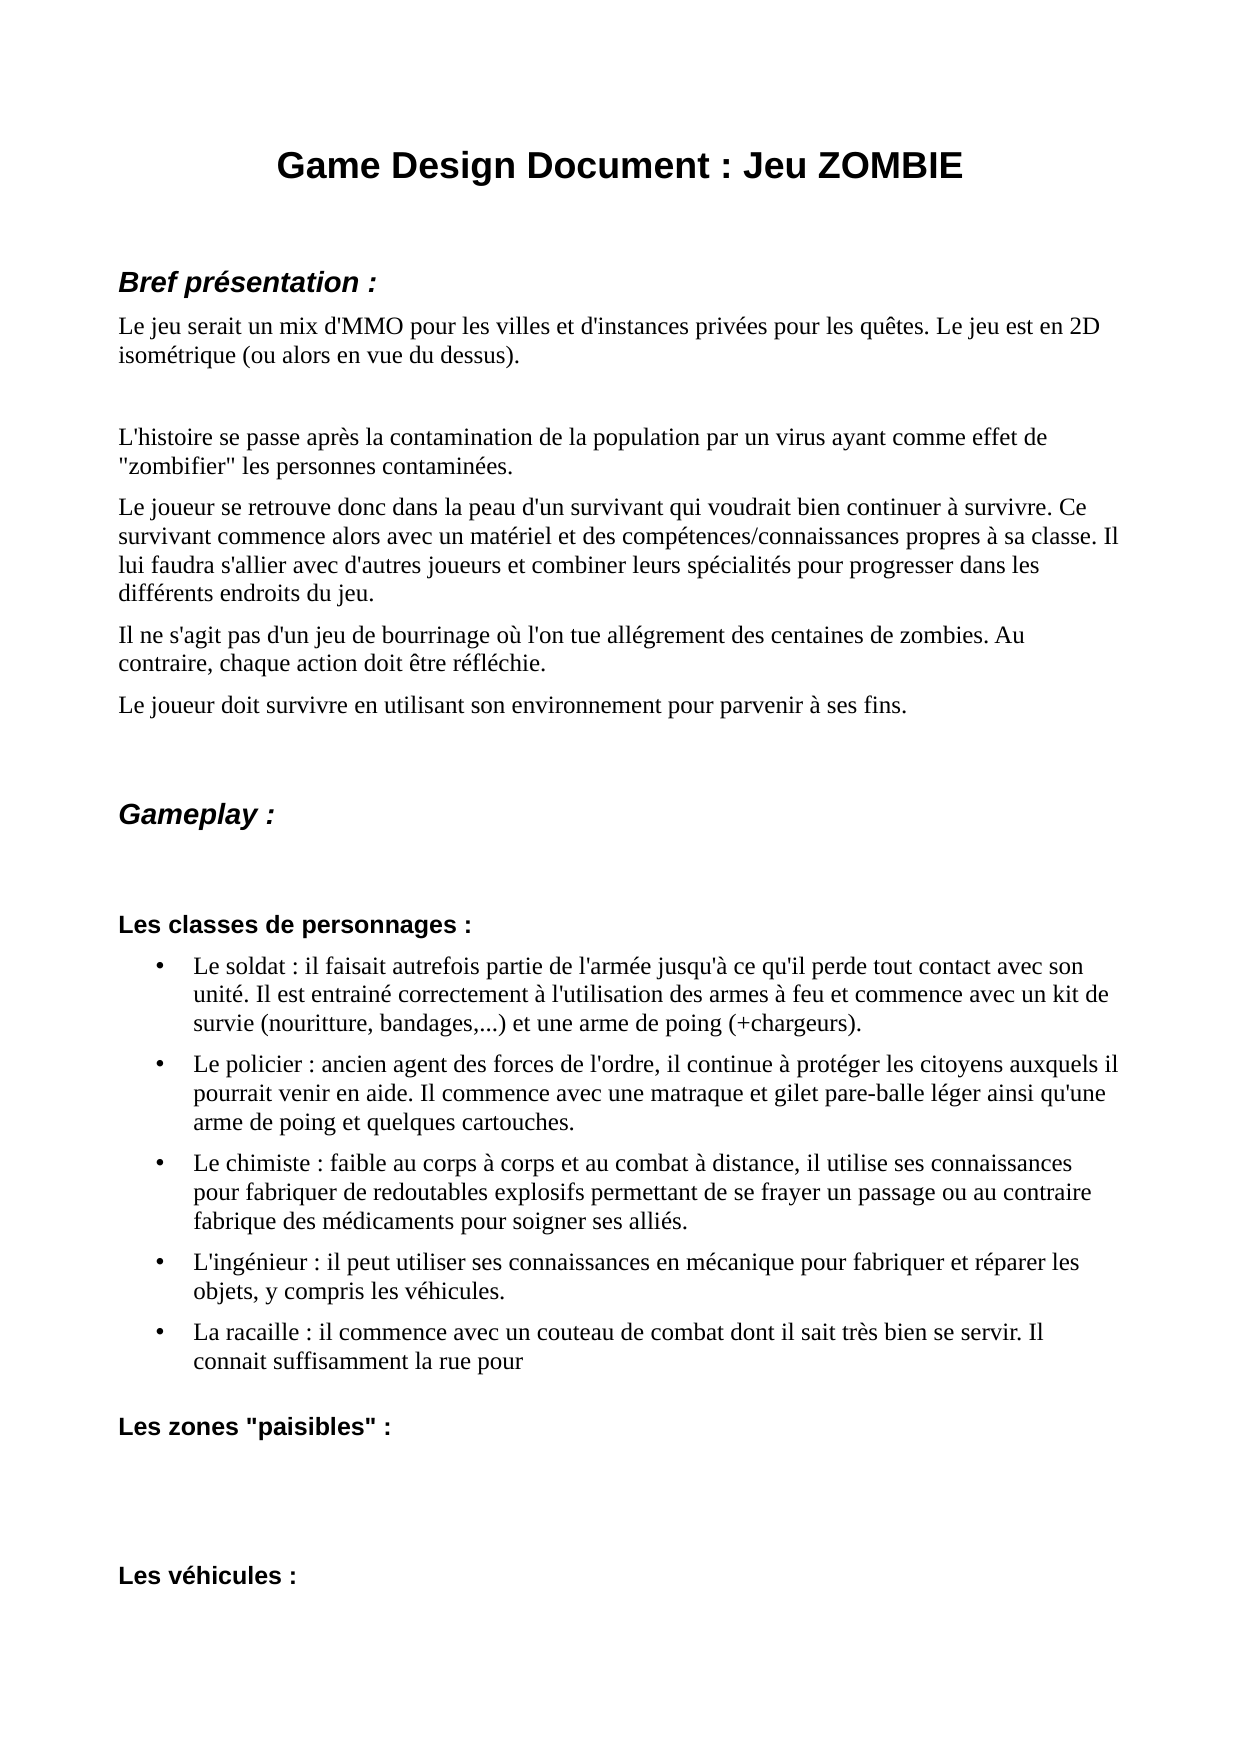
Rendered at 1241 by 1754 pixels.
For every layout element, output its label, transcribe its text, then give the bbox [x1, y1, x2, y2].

subtitle Les classes de personnages : [118, 909, 1122, 938]
subtitle Bref présentation : [118, 265, 1122, 298]
list Le policier : ancien agent des forces de l'ordre, il continue à protéger les citoyens auxquels il pourrait venir en aide. Il commence avec une matraque et gilet pare-balle léger ainsi qu'une arme de poing et quelques cartouches. [156, 1049, 1122, 1136]
text Il ne s'agit pas d'un jeu de bourrinage où l'on tue allégrement des centaines de zombies. Au contraire, chaque action doit être réfléchie. [118, 620, 1122, 677]
subtitle Les véhicules : [118, 1561, 1122, 1589]
list L'ingénieur : il peut utiliser ses connaissances en mécanique pour fabriquer et réparer les objets, y compris les véhicules. [156, 1247, 1122, 1304]
subtitle Game Design Document : Jeu ZOMBIE [118, 143, 1122, 186]
text Le joueur se retrouve donc dans la peau d'un survivant qui voudrait bien continuer à survivre. Ce survivant commence alors avec un matériel et des compétences/connaissances propres à sa classe. Il lui faudra s'allier avec d'autres joueurs et combiner leurs spécialités pour progresser dans les différents endroits du jeu. [118, 492, 1122, 607]
subtitle Les zones "paisibles" : [118, 1412, 1122, 1441]
list Le chimiste : faible au corps à corps et au combat à distance, il utilise ses connaissances pour fabriquer de redoutables explosifs permettant de se frayer un passage ou au contraire fabrique des médicaments pour soigner ses alliés. [156, 1148, 1122, 1234]
subtitle Gameplay : [118, 797, 1122, 831]
list Le soldat : il faisait autrefois partie de l'armée jusqu'à ce qu'il perde tout contact avec son unité. Il est entrainé correctement à l'utilisation des armes à feu et commence avec un kit de survie (nouritture, bandages,...) et une arme de poing (+chargeurs). [156, 951, 1122, 1037]
list La racaille : il commence avec un couteau de combat dont il sait très bien se servir. Il connait suffisamment la rue pour [156, 1317, 1122, 1374]
text Le jeu serait un mix d'MMO pour les villes et d'instances privées pour les quêtes. Le jeu est en 2D isométrique (ou alors en vue du dessus). [118, 311, 1122, 368]
text L'histoire se passe après la contamination de la population par un virus ayant comme effet de "zombifier" les personnes contaminées. [118, 422, 1122, 480]
text Le joueur doit survivre en utilisant son environnement pour parvenir à ses fins. [118, 690, 1122, 718]
